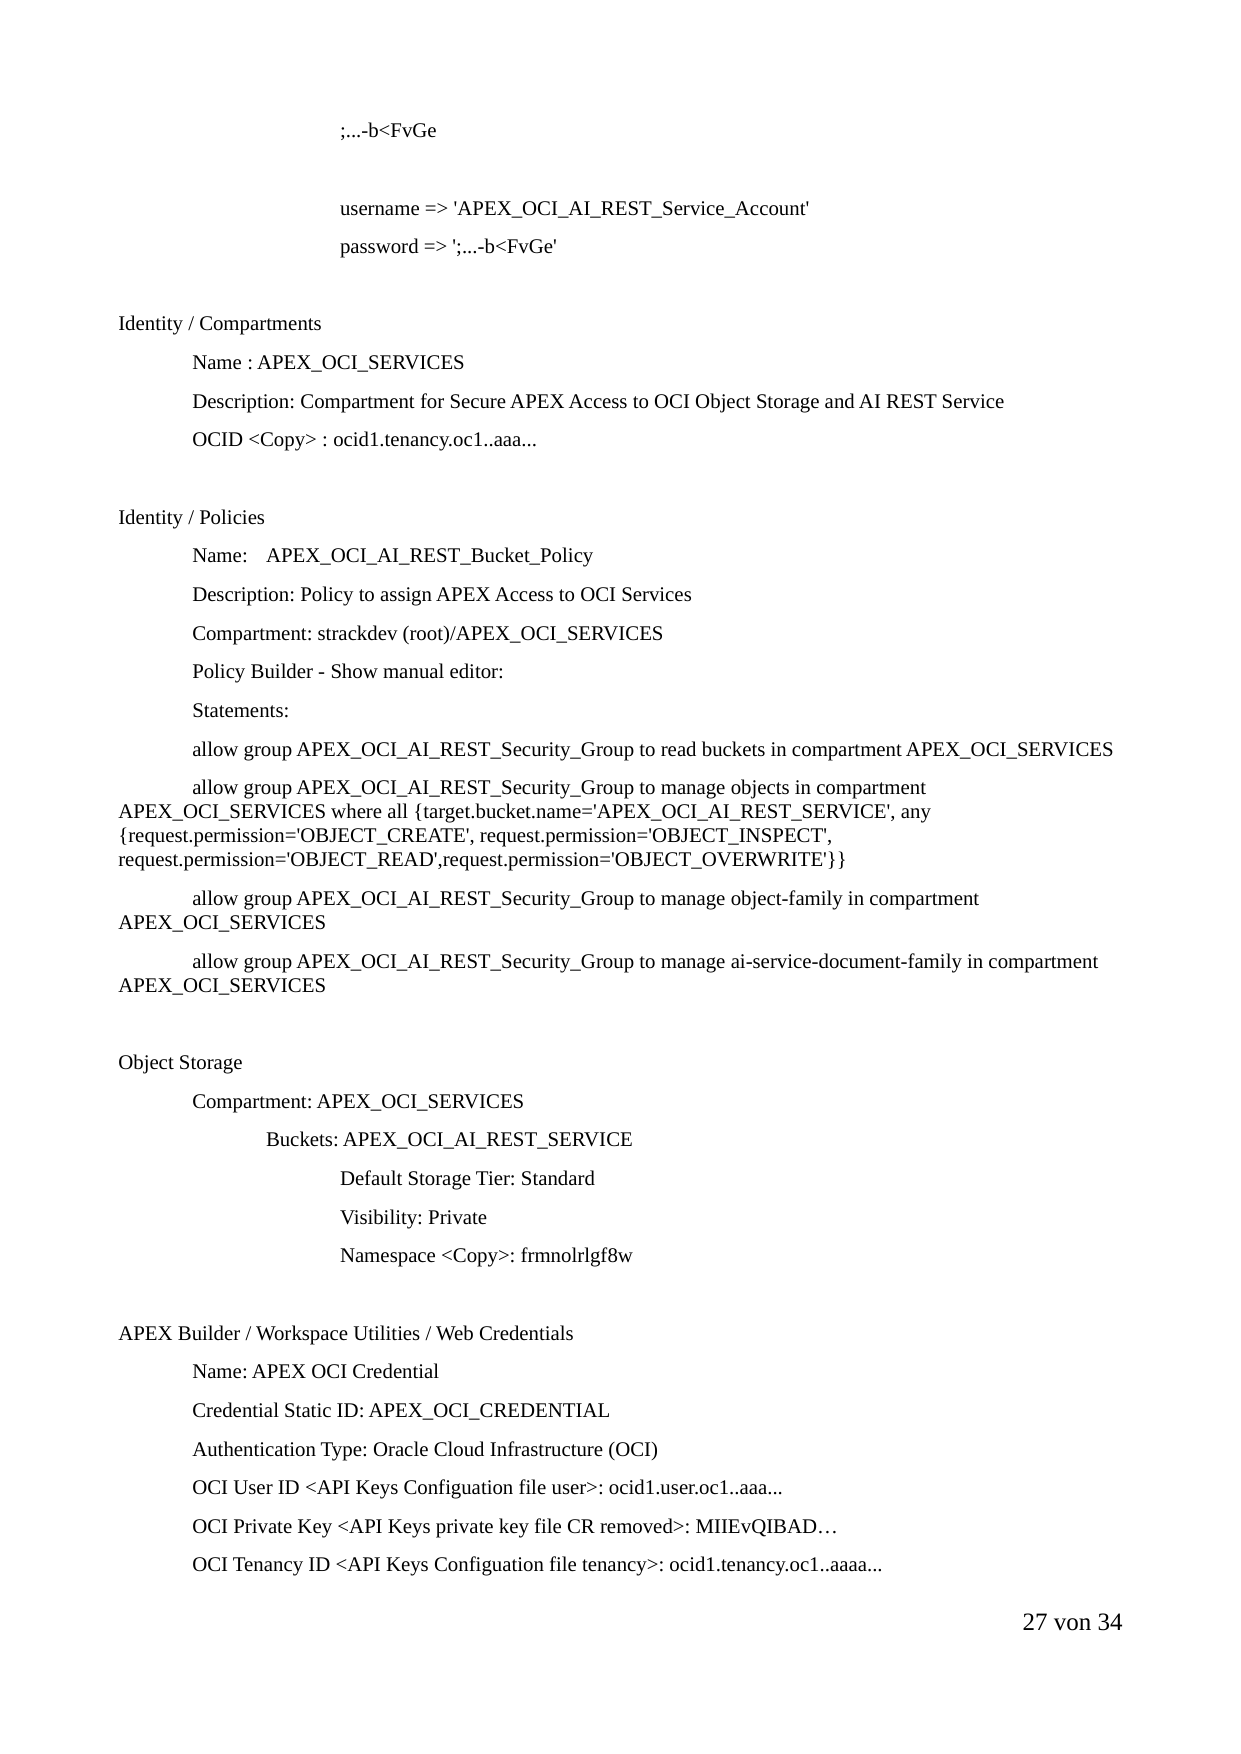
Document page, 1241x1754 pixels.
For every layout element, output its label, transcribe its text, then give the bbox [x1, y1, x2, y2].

text OCI Private Key <API Keys private key file CR removed>: MIIEvQIBAD… [118, 1514, 1122, 1538]
text allow group APEX_OCI_AI_REST_Security_Group to manage ai-service-document-family in compartment APEX_OCI_SERVICES [118, 949, 1122, 997]
text OCI Tenancy ID <API Keys Configuation file tenancy>: ocid1.tenancy.oc1..aaaa... [118, 1552, 1122, 1576]
text Compartment: APEX_OCI_SERVICES [118, 1089, 1122, 1113]
text Name: APEX OCI Credential [118, 1359, 1122, 1383]
text Visibility: Private [118, 1204, 1122, 1229]
text ;...-b<FvGe [118, 118, 1122, 142]
text Authentication Type: Oracle Cloud Infrastructure (OCI) [118, 1436, 1122, 1461]
text APEX Builder / Workspace Utilities / Web Credentials [118, 1321, 1122, 1344]
text Description: Policy to assign APEX Access to OCI Services [118, 582, 1122, 606]
text Identity / Policies [118, 504, 1122, 529]
text OCID <Copy> : ocid1.tenancy.oc1..aaa... [118, 427, 1122, 451]
text Name : APEX_OCI_SERVICES [118, 350, 1122, 374]
text Name: APEX_OCI_AI_REST_Bucket_Policy [118, 543, 1122, 567]
text Statements: [118, 698, 1122, 722]
text Compartment: strackdev (root)/APEX_OCI_SERVICES [118, 621, 1122, 644]
text password => ';...-b<FvGe' [118, 234, 1122, 258]
text allow group APEX_OCI_AI_REST_Security_Group to manage object-family in compartment APEX_OCI_SERVICES [118, 886, 1122, 934]
text Identity / Compartments [118, 311, 1122, 335]
text Object Storage [118, 1050, 1122, 1074]
text OCI User ID <API Keys Configuation file user>: ocid1.user.oc1..aaa... [118, 1475, 1122, 1499]
text allow group APEX_OCI_AI_REST_Security_Group to manage objects in compartment APEX_OCI_SERVICES where all {target.bucket.name='APEX_OCI_AI_REST_SERVICE', any {request.permission='OBJECT_CREATE', request.permission='OBJECT_INSPECT', request.permission='OBJECT_READ',request.permission='OBJECT_OVERWRITE'}} [118, 775, 1122, 871]
text allow group APEX_OCI_AI_REST_Security_Group to read buckets in compartment APEX_OCI_SERVICES [118, 736, 1122, 761]
text username => 'APEX_OCI_AI_REST_Service_Account' [118, 195, 1122, 219]
text Credential Static ID: APEX_OCI_CREDENTIAL [118, 1398, 1122, 1422]
text Namespace <Copy>: frmnolrlgf8w [118, 1243, 1122, 1267]
text Description: Compartment for Secure APEX Access to OCI Object Storage and AI REST Service [118, 389, 1122, 413]
text Policy Builder - Show manual editor: [118, 659, 1122, 683]
text Buckets: APEX_OCI_AI_REST_SERVICE [118, 1127, 1122, 1151]
text Default Storage Tier: Standard [118, 1166, 1122, 1190]
